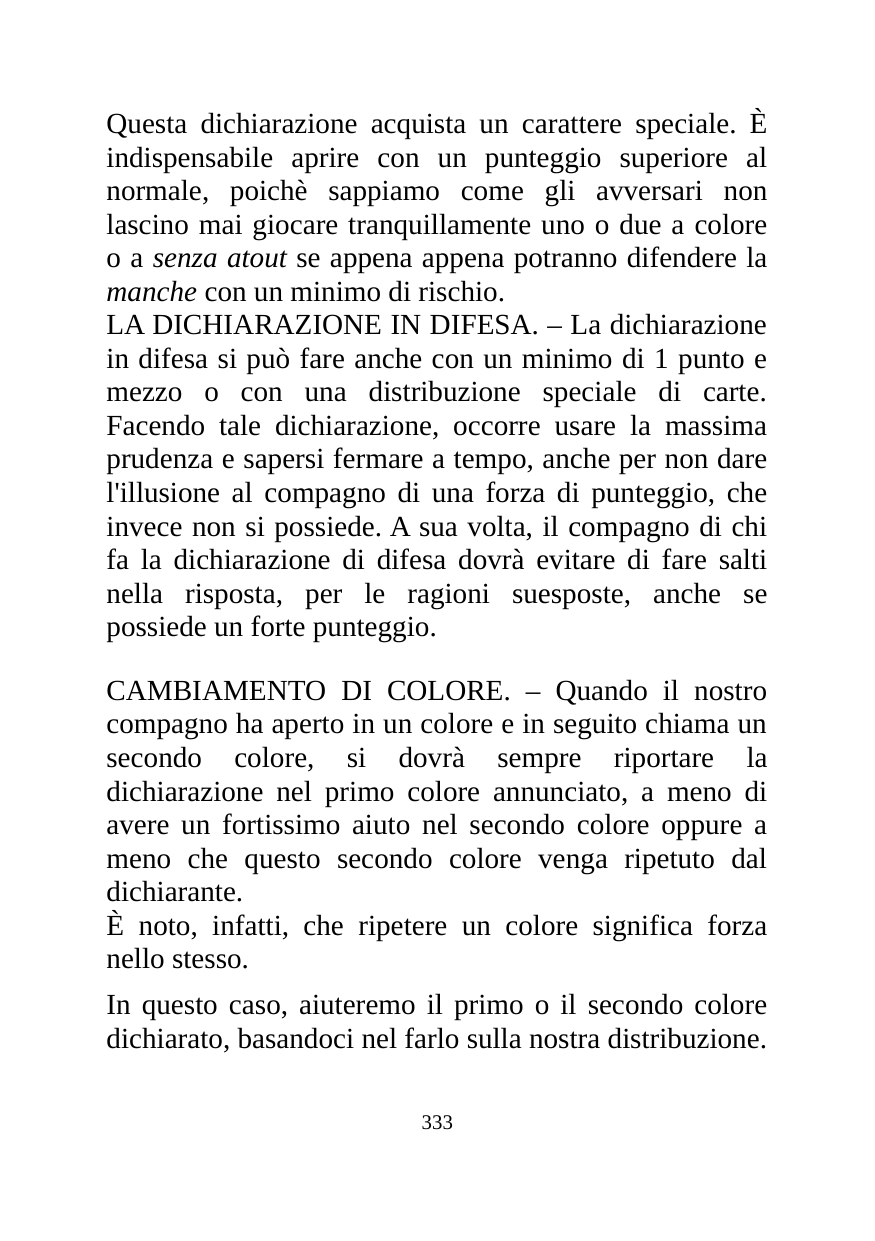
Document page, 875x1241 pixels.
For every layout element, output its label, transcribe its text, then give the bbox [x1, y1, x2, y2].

text LA DICHIARAZIONE IN DIFESA. – La dichiarazione in difesa si può fare anche con un minimo di 1 punto e mezzo o con una distribuzione speciale di carte. Facendo tale dichiarazione, occorre usare la massima prudenza e sapersi fermare a tempo, anche per non dare l'illusione al compagno di una forza di punteggio, che invece non si possiede. A sua volta, il compagno di chi fa la dichiarazione di difesa dovrà evitare di fare salti nella risposta, per le ragioni suesposte, anche se possiede un forte punteggio. [106, 307, 768, 643]
text CAMBIAMENTO DI COLORE. – Quando il nostro compagno ha aperto in un colore e in seguito chiama un secondo colore, si dovrà sempre riportare la dichiarazione nel primo colore annunciato, a meno di avere un fortissimo aiuto nel secondo colore oppure a meno che questo secondo colore venga ripetuto dal dichiarante. [106, 673, 768, 908]
text In questo caso, aiuteremo il primo o il secondo colore dichiarato, basandoci nel farlo sulla nostra distribuzione. [106, 987, 768, 1054]
text Questa dichiarazione acquista un carattere speciale. È indispensabile aprire con un punteggio superiore al normale, poichè sappiamo come gli avversari non lascino mai giocare tranquillamente uno o due a colore o a senza atout se appena appena potranno difendere la manche con un minimo di rischio. [106, 106, 768, 307]
text È noto, infatti, che ripetere un colore significa forza nello stesso. [106, 908, 768, 975]
